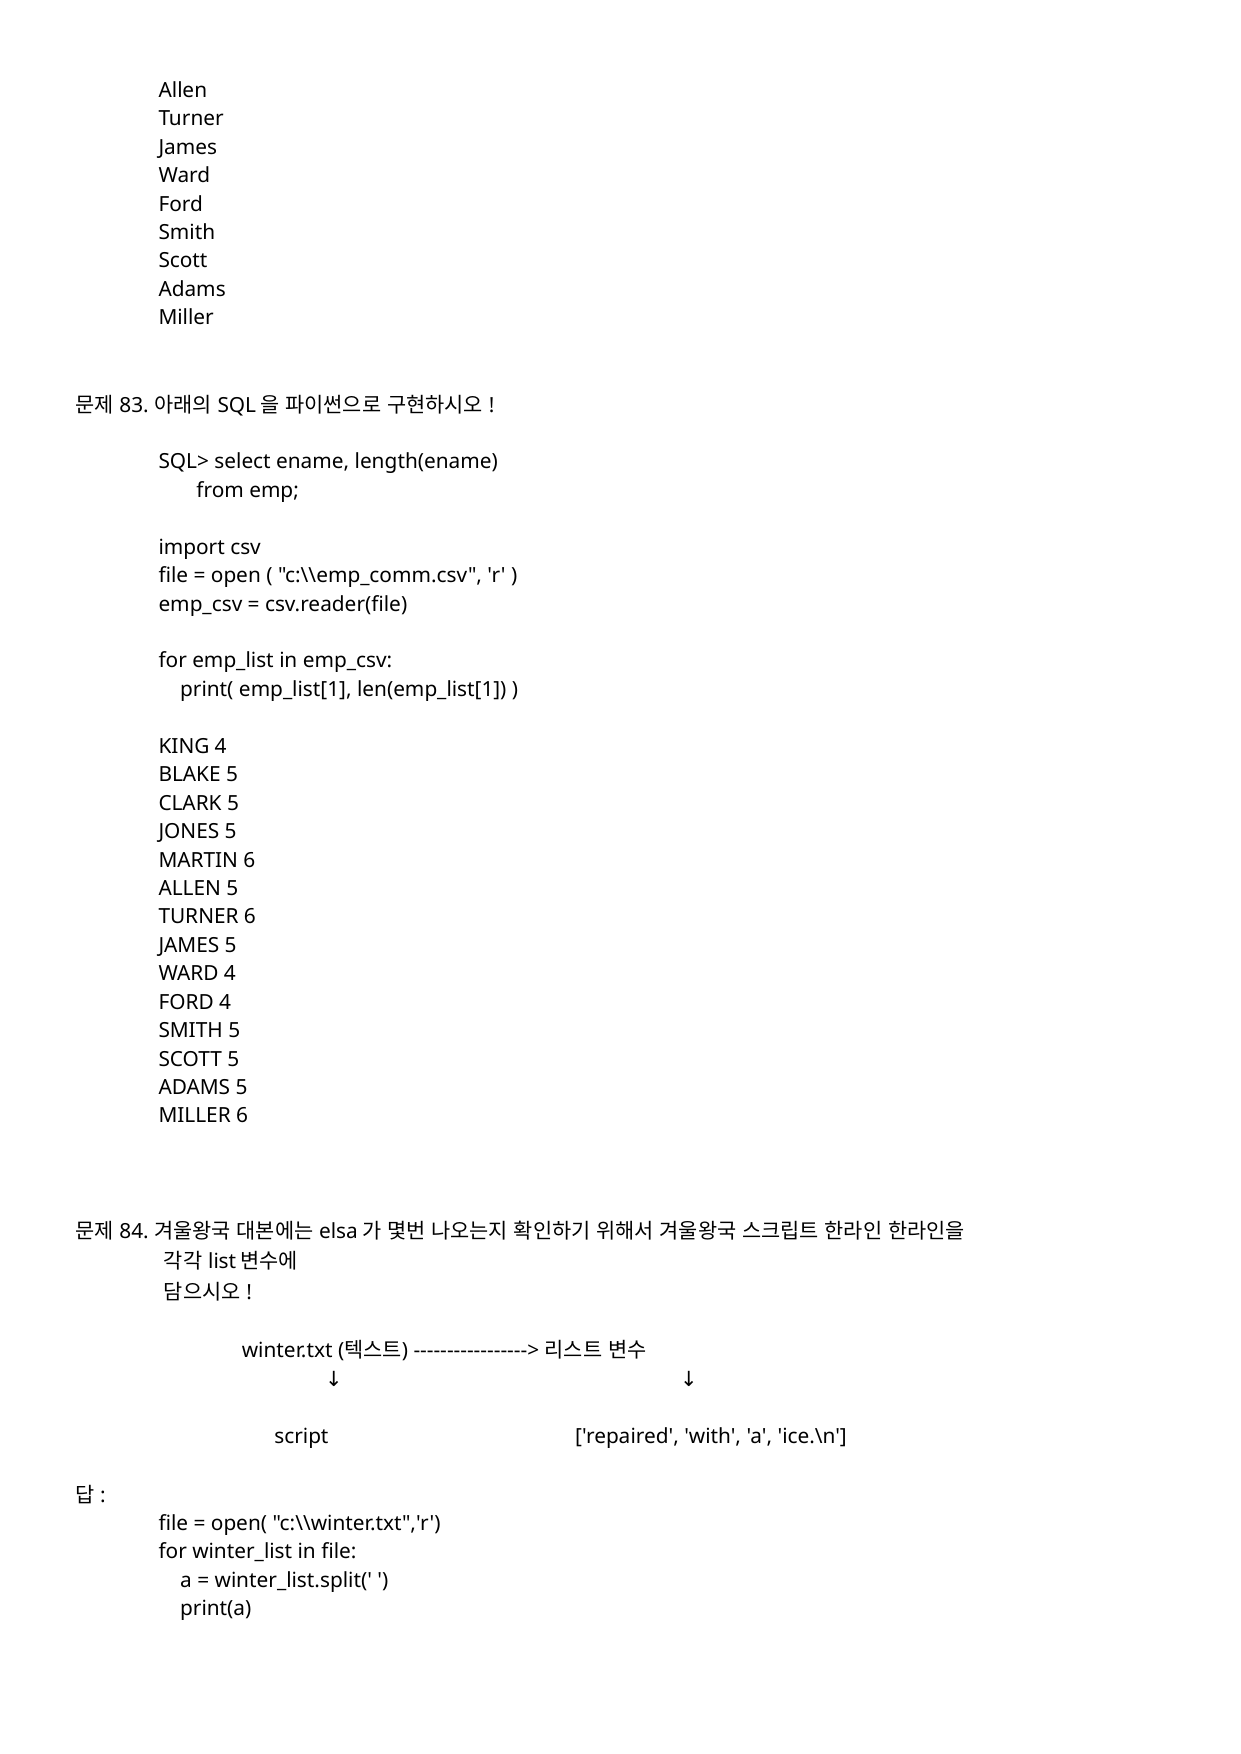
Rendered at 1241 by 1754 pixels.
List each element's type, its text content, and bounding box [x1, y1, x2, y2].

text WARD 4 [75, 958, 1165, 987]
text Allen [75, 75, 1165, 103]
text JONES 5 [75, 816, 1165, 845]
text SCOTT 5 [75, 1044, 1165, 1072]
text MARTIN 6 [75, 845, 1165, 873]
text for emp_list in emp_csv: [75, 646, 1165, 674]
text script ['repaired', 'with', 'a', 'ice.\n'] [75, 1421, 1165, 1449]
text ↓ ↓ [75, 1364, 1165, 1392]
text JAMES 5 [75, 930, 1165, 958]
text 문제 83. 아래의 SQL을 파이썬으로 구현하시오 ! [75, 388, 1165, 418]
text print(a) [75, 1593, 1165, 1622]
text ALLEN 5 [75, 873, 1165, 902]
text 문제 84. 겨울왕국 대본에는 elsa가 몇번 나오는지 확인하기 위해서 겨울왕국 스크립트 한라인 한라인을 [75, 1214, 1165, 1245]
text SMITH 5 [75, 1015, 1165, 1044]
text emp_csv = csv.reader(file) [75, 589, 1165, 617]
text Turner [75, 103, 1165, 132]
text BLAKE 5 [75, 759, 1165, 788]
text TURNER 6 [75, 902, 1165, 930]
text 답 : [75, 1478, 1165, 1508]
text print( emp_list[1], len(emp_list[1]) ) [75, 674, 1165, 702]
text a = winter_list.split(' ') [75, 1565, 1165, 1593]
text Miller [75, 302, 1165, 331]
text Scott [75, 246, 1165, 274]
text MILLER 6 [75, 1101, 1165, 1129]
text KING 4 [75, 731, 1165, 759]
text from emp; [75, 475, 1165, 503]
text ADAMS 5 [75, 1072, 1165, 1101]
text SQL> select ename, length(ename) [75, 447, 1165, 475]
text file = open( "c:\\winter.txt",'r') [75, 1508, 1165, 1537]
text James [75, 132, 1165, 160]
text import csv [75, 532, 1165, 560]
text Ford [75, 189, 1165, 217]
text 담으시오 ! [75, 1275, 1165, 1305]
text Ward [75, 160, 1165, 189]
text Smith [75, 217, 1165, 246]
text FORD 4 [75, 987, 1165, 1015]
text CLARK 5 [75, 788, 1165, 816]
text winter.txt (텍스트) -----------------> 리스트 변수 [75, 1334, 1165, 1364]
text file = open ( "c:\\emp_comm.csv", 'r' ) [75, 560, 1165, 589]
text 각각 list변수에 [75, 1245, 1165, 1275]
text Adams [75, 274, 1165, 302]
text for winter_list in file: [75, 1537, 1165, 1565]
